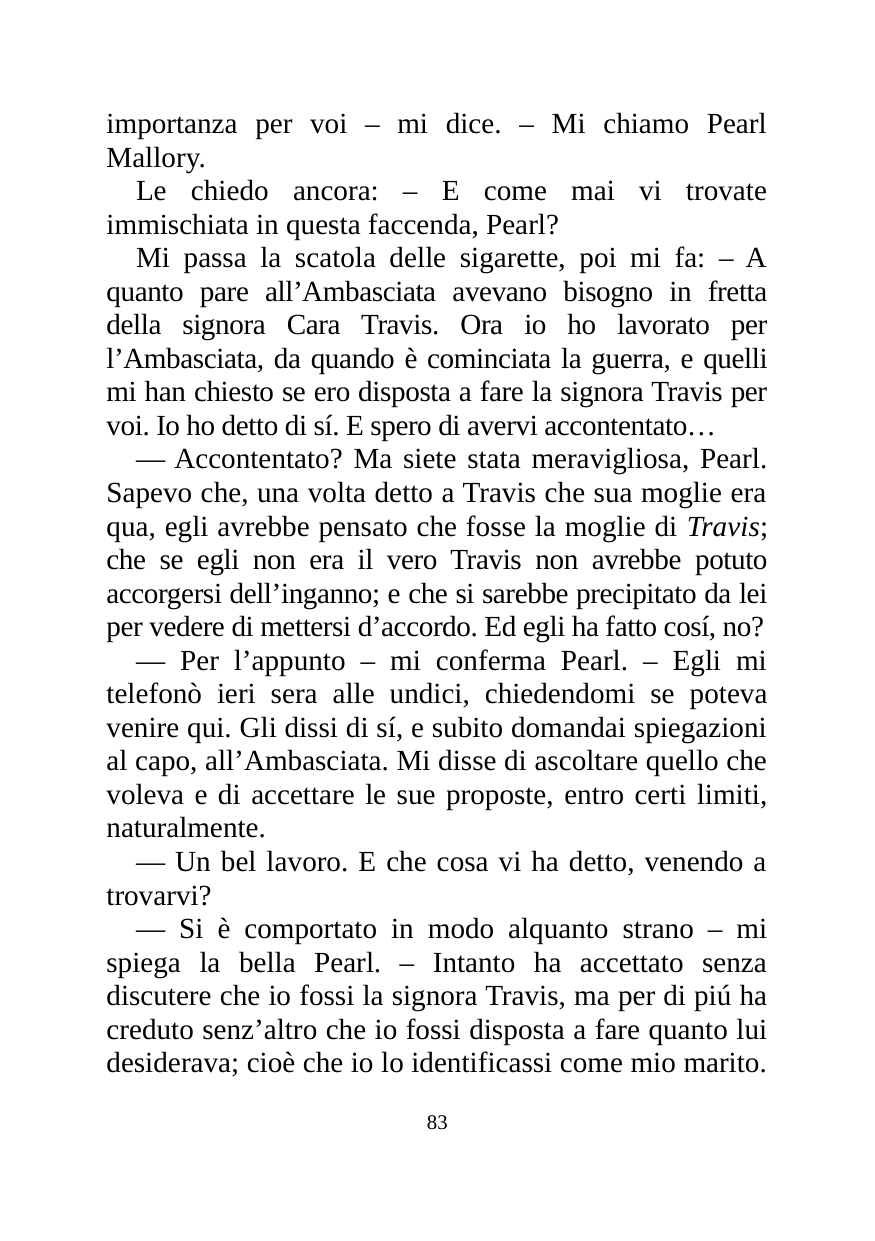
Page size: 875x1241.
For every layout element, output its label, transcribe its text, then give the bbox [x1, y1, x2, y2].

text Le chiedo ancora: – E come mai vi trovate immischiata in questa faccenda, Pearl? [106, 173, 768, 240]
text — Per l’appunto – mi conferma Pearl. – Egli mi telefonò ieri sera alle undici, chiedendomi se poteva venire qui. Gli dissi di sí, e subito domandai spiegazioni al capo, all’Ambasciata. Mi disse di ascoltare quello che voleva e di accettare le sue proposte, entro certi limiti, naturalmente. [106, 643, 768, 844]
text — Un bel lavoro. E che cosa vi ha detto, venendo a trovarvi? [106, 844, 768, 911]
text Mi passa la scatola delle sigarette, poi mi fa: – A quanto pare all’Ambasciata avevano bisogno in fretta della signora Cara Travis. Ora io ho lavorato per l’Ambasciata, da quando è cominciata la guerra, e quelli mi han chiesto se ero disposta a fare la signora Travis per voi. Io ho detto di sí. E spero di avervi accontentato… [106, 240, 768, 442]
text importanza per voi – mi dice. – Mi chiamo Pearl Mallory. [106, 106, 768, 173]
text — Si è comportato in modo alquanto strano – mi spiega la bella Pearl. – Intanto ha accettato senza discutere che io fossi la signora Travis, ma per di piú ha creduto senz’altro che io fossi disposta a fare quanto lui desiderava; cioè che io lo identificassi come mio marito. [106, 911, 768, 1079]
text — Accontentato? Ma siete stata meravigliosa, Pearl. Sapevo che, una volta detto a Travis che sua moglie era qua, egli avrebbe pensato che fosse la moglie di Travis; che se egli non era il vero Travis non avrebbe potuto accorgersi dell’inganno; e che si sarebbe precipitato da lei per vedere di mettersi d’accordo. Ed egli ha fatto cosí, no? [106, 442, 768, 643]
